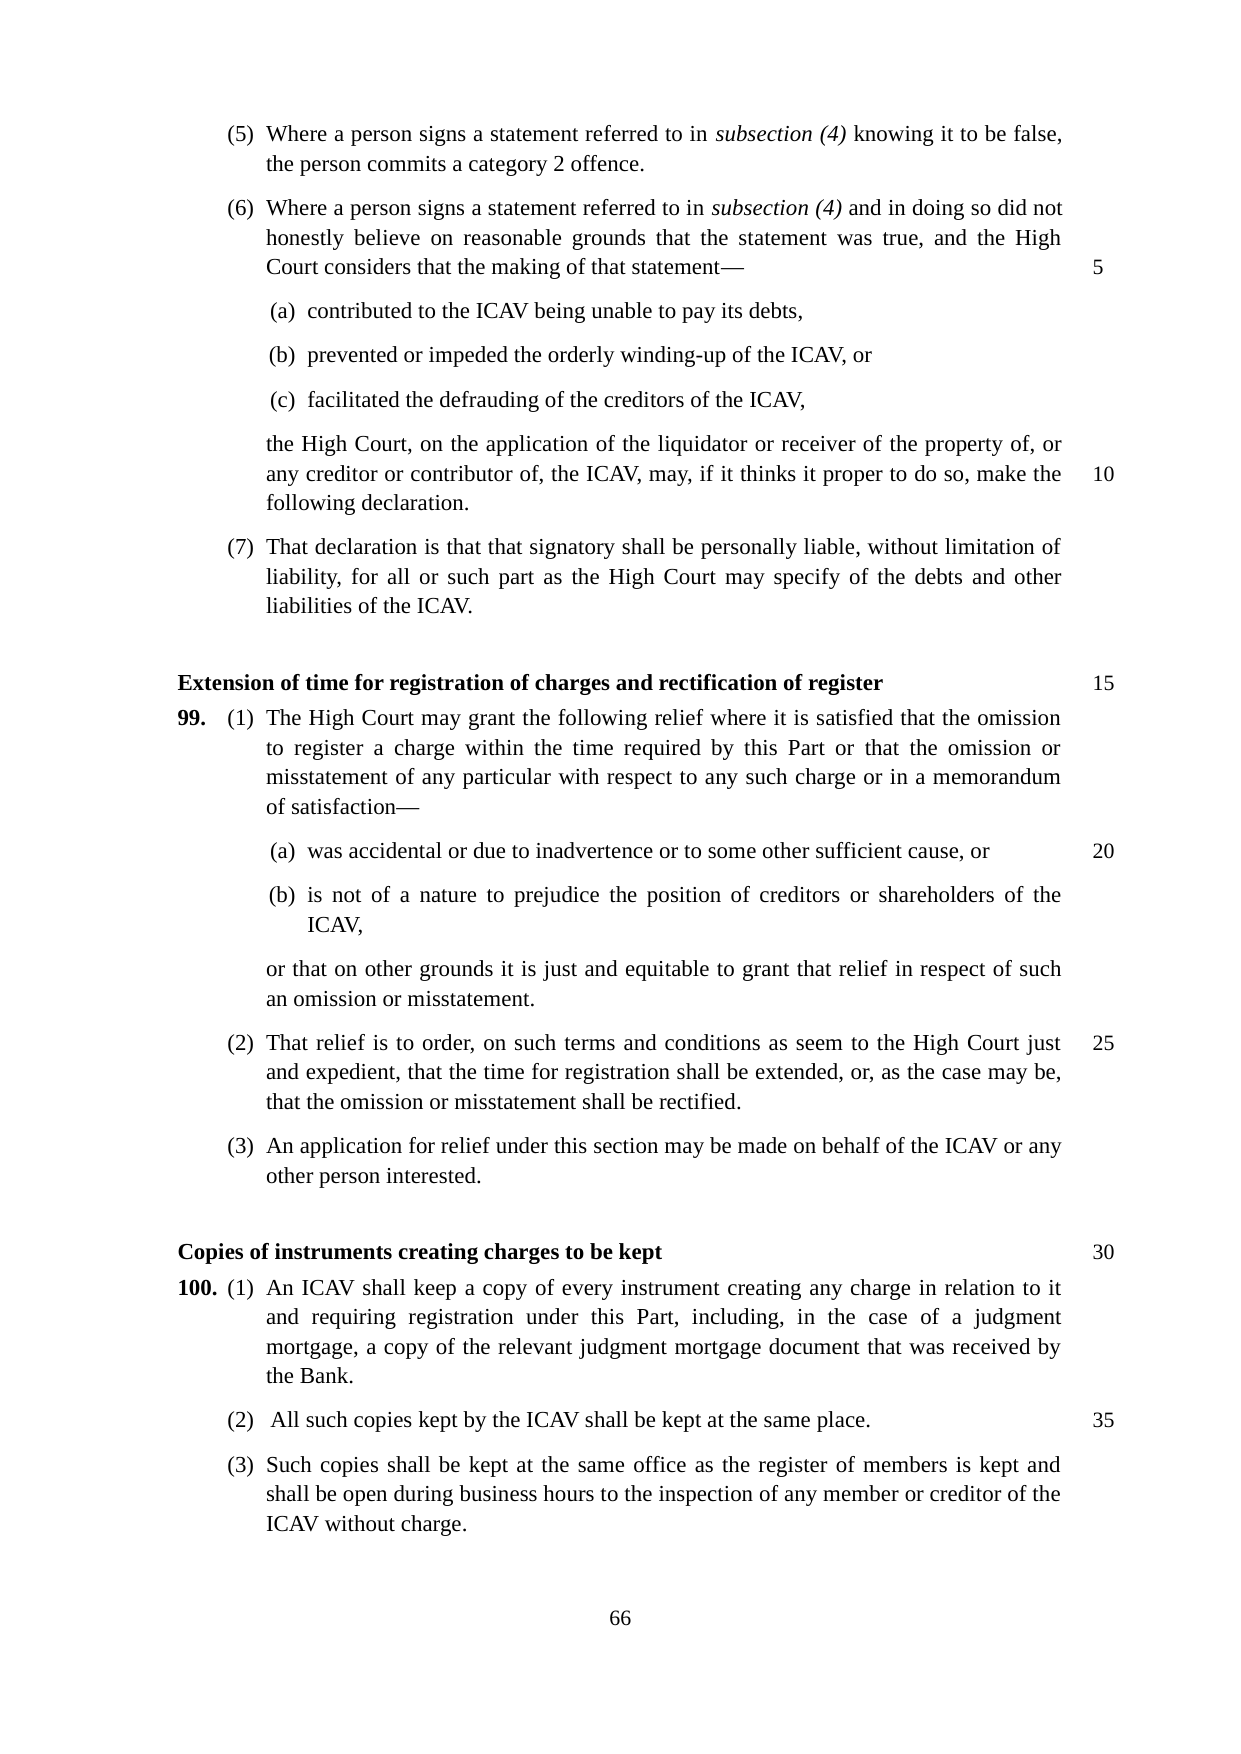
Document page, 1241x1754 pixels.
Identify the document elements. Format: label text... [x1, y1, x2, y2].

text (2) All such copies kept by the ICAV shall be kept at the same place. [177, 1404, 1063, 1434]
text (c) facilitated the defrauding of the creditors of the ICAV, [177, 384, 1063, 413]
text (b) prevented or impeded the orderly winding-up of the ICAV, or [177, 339, 1063, 369]
text (6) Where a person signs a statement referred to in subsection (4) and in doing so did not honestly believe on reasonable grounds that the statement was true, and the High Court considers that the making of that statement⁠— [177, 192, 1063, 280]
text Extension of time for registration of charges and rectification of register [177, 667, 1063, 696]
text (a) was accidental or due to inadvertence or to some other sufficient cause, or [177, 835, 1063, 864]
text (5) Where a person signs a statement referred to in subsection (4) knowing it to be false, the person commits a category 2 offence. [177, 118, 1063, 177]
text (a) contributed to the ICAV being unable to pay its debts, [177, 295, 1063, 324]
text 100. (1) An ICAV shall keep a copy of every instrument creating any charge in relation to it and requiring registration under this Part, including, in the case of a judgment mortgage, a copy of the relevant judgment mortgage document that was received by the Bank. [177, 1272, 1063, 1389]
text Copies of instruments creating charges to be kept [177, 1236, 1063, 1266]
text (b) is not of a nature to prejudice the position of creditors or shareholders of the ICAV, [177, 879, 1063, 938]
text (3) Such copies shall be kept at the same office as the register of members is kept and shall be open during business hours to the inspection of any member or creditor of the ICAV without charge. [177, 1449, 1063, 1537]
text the High Court, on the application of the liquidator or receiver of the property of, or any creditor or contributor of, the ICAV, may, if it thinks it proper to do so, make the following declaration. [177, 428, 1063, 516]
text (7) That declaration is that that signatory shall be personally liable, without limitation of liability, for all or such part as the High Court may specify of the debts and other liabilities of the ICAV. [177, 531, 1063, 619]
text 99. (1) The High Court may grant the following relief where it is satisfied that the omission to register a charge within the time required by this Part or that the omission or misstatement of any particular with respect to any such charge or in a memorandum of satisfaction⁠— [177, 702, 1063, 820]
text or that on other grounds it is just and equitable to grant that relief in respect of such an omission or misstatement. [177, 953, 1063, 1012]
text (3) An application for relief under this section may be made on behalf of the ICAV or any other person interested. [177, 1130, 1063, 1189]
text (2) That relief is to order, on such terms and conditions as seem to the High Court just and expedient, that the time for registration shall be extended, or, as the case may be, that the omission or misstatement shall be rectified. [177, 1027, 1063, 1115]
